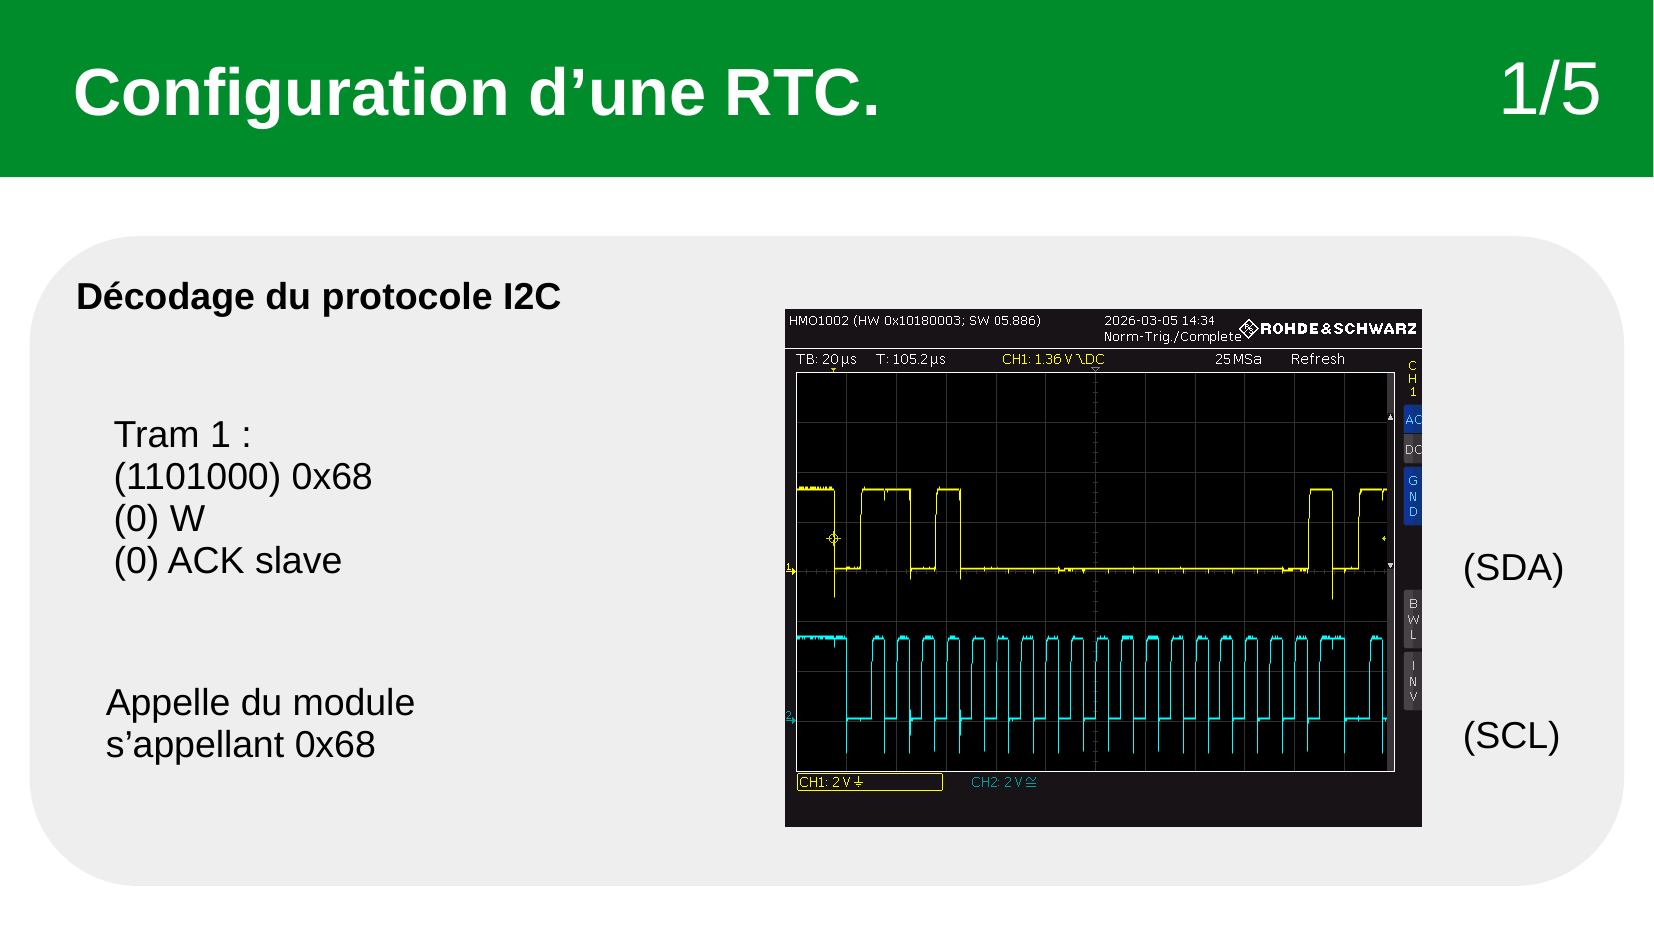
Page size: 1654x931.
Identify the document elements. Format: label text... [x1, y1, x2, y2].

text_box [1625, 0, 1654, 178]
text_box Appelle du module s’appellant 0x68 [91, 674, 450, 814]
picture [785, 309, 1422, 827]
text_box Décodage du protocole I2C [29, 236, 1625, 886]
text_box Configuration d’une RTC. [59, 47, 945, 138]
text_box 1/5 [1476, 0, 1625, 178]
text_box Tram 1 : (1101000) 0x68 (0) W (0) ACK slave [98, 406, 598, 590]
text_box (SDA) (SCL) [1448, 539, 1594, 764]
text_box [0, 0, 1476, 178]
